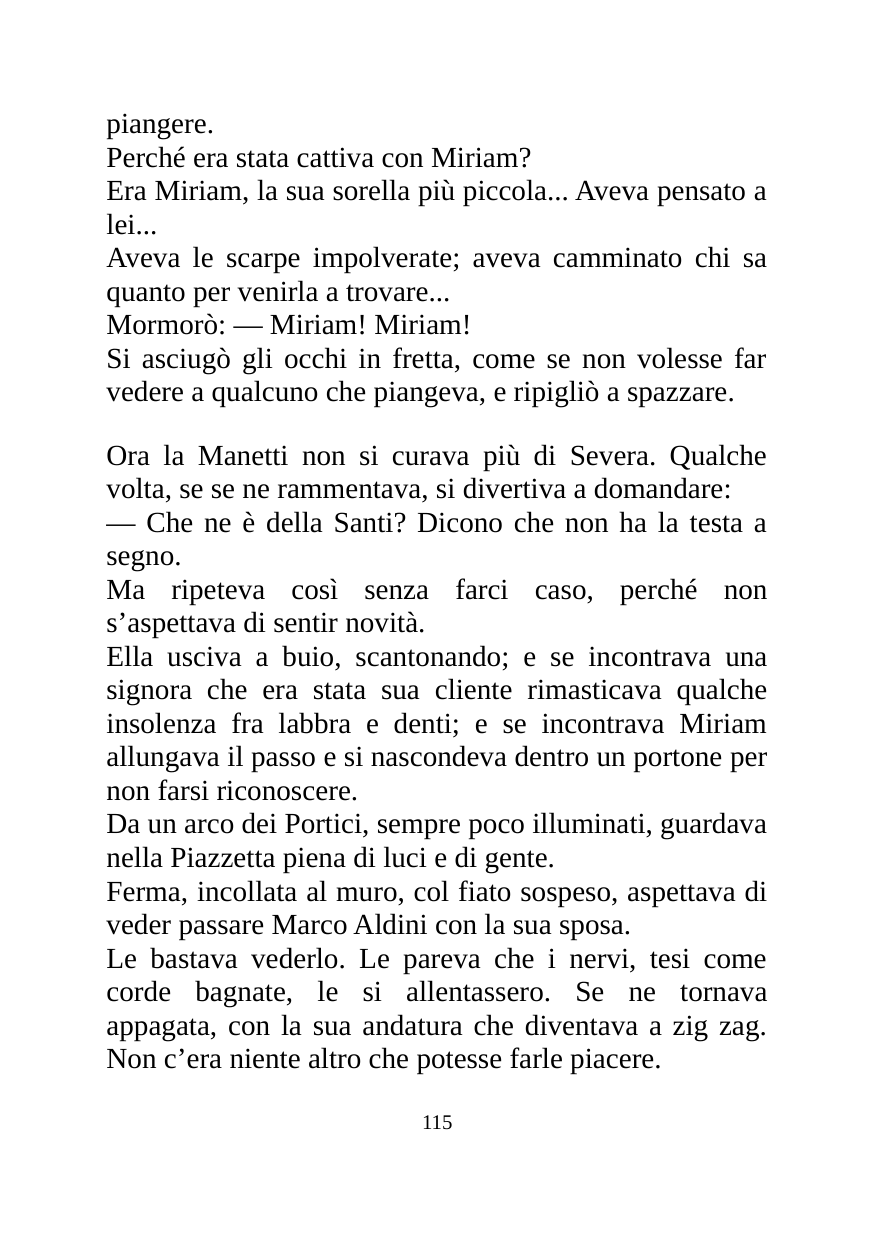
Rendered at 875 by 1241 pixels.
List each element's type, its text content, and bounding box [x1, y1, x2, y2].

text Ella usciva a buio, scantonando; e se incontrava una signora che era stata sua cliente rimasticava qualche insolenza fra labbra e denti; e se incontrava Miriam allungava il passo e si nascondeva dentro un portone per non farsi riconoscere. [106, 639, 768, 807]
text Le bastava vederlo. Le pareva che i nervi, tesi come corde bagnate, le si allentassero. Se ne tornava appagata, con la sua andatura che diventava a zig zag. Non c’era niente altro che potesse farle piacere. [106, 941, 768, 1075]
text Ma ripeteva così senza farci caso, perché non s’aspettava di sentir novità. [106, 572, 768, 639]
text — Che ne è della Santi? Dicono che non ha la testa a segno. [106, 505, 768, 572]
text Mormorò: — Miriam! Miriam! [106, 307, 768, 341]
text Aveva le scarpe impolverate; aveva camminato chi sa quanto per venirla a trovare... [106, 240, 768, 307]
text Si asciugò gli occhi in fretta, come se non volesse far vedere a qualcuno che piangeva, e ripigliò a spazzare. [106, 341, 768, 408]
text piangere. [106, 106, 768, 140]
text Ferma, incollata al muro, col fiato sospeso, aspettava di veder passare Marco Aldini con la sua sposa. [106, 874, 768, 941]
text Perché era stata cattiva con Miriam? [106, 140, 768, 173]
text Ora la Manetti non si curava più di Severa. Qualche volta, se se ne rammentava, si divertiva a domandare: [106, 438, 768, 505]
text Da un arco dei Portici, sempre poco illuminati, guardava nella Piazzetta piena di luci e di gente. [106, 807, 768, 874]
text Era Miriam, la sua sorella più piccola... Aveva pensato a lei... [106, 173, 768, 240]
